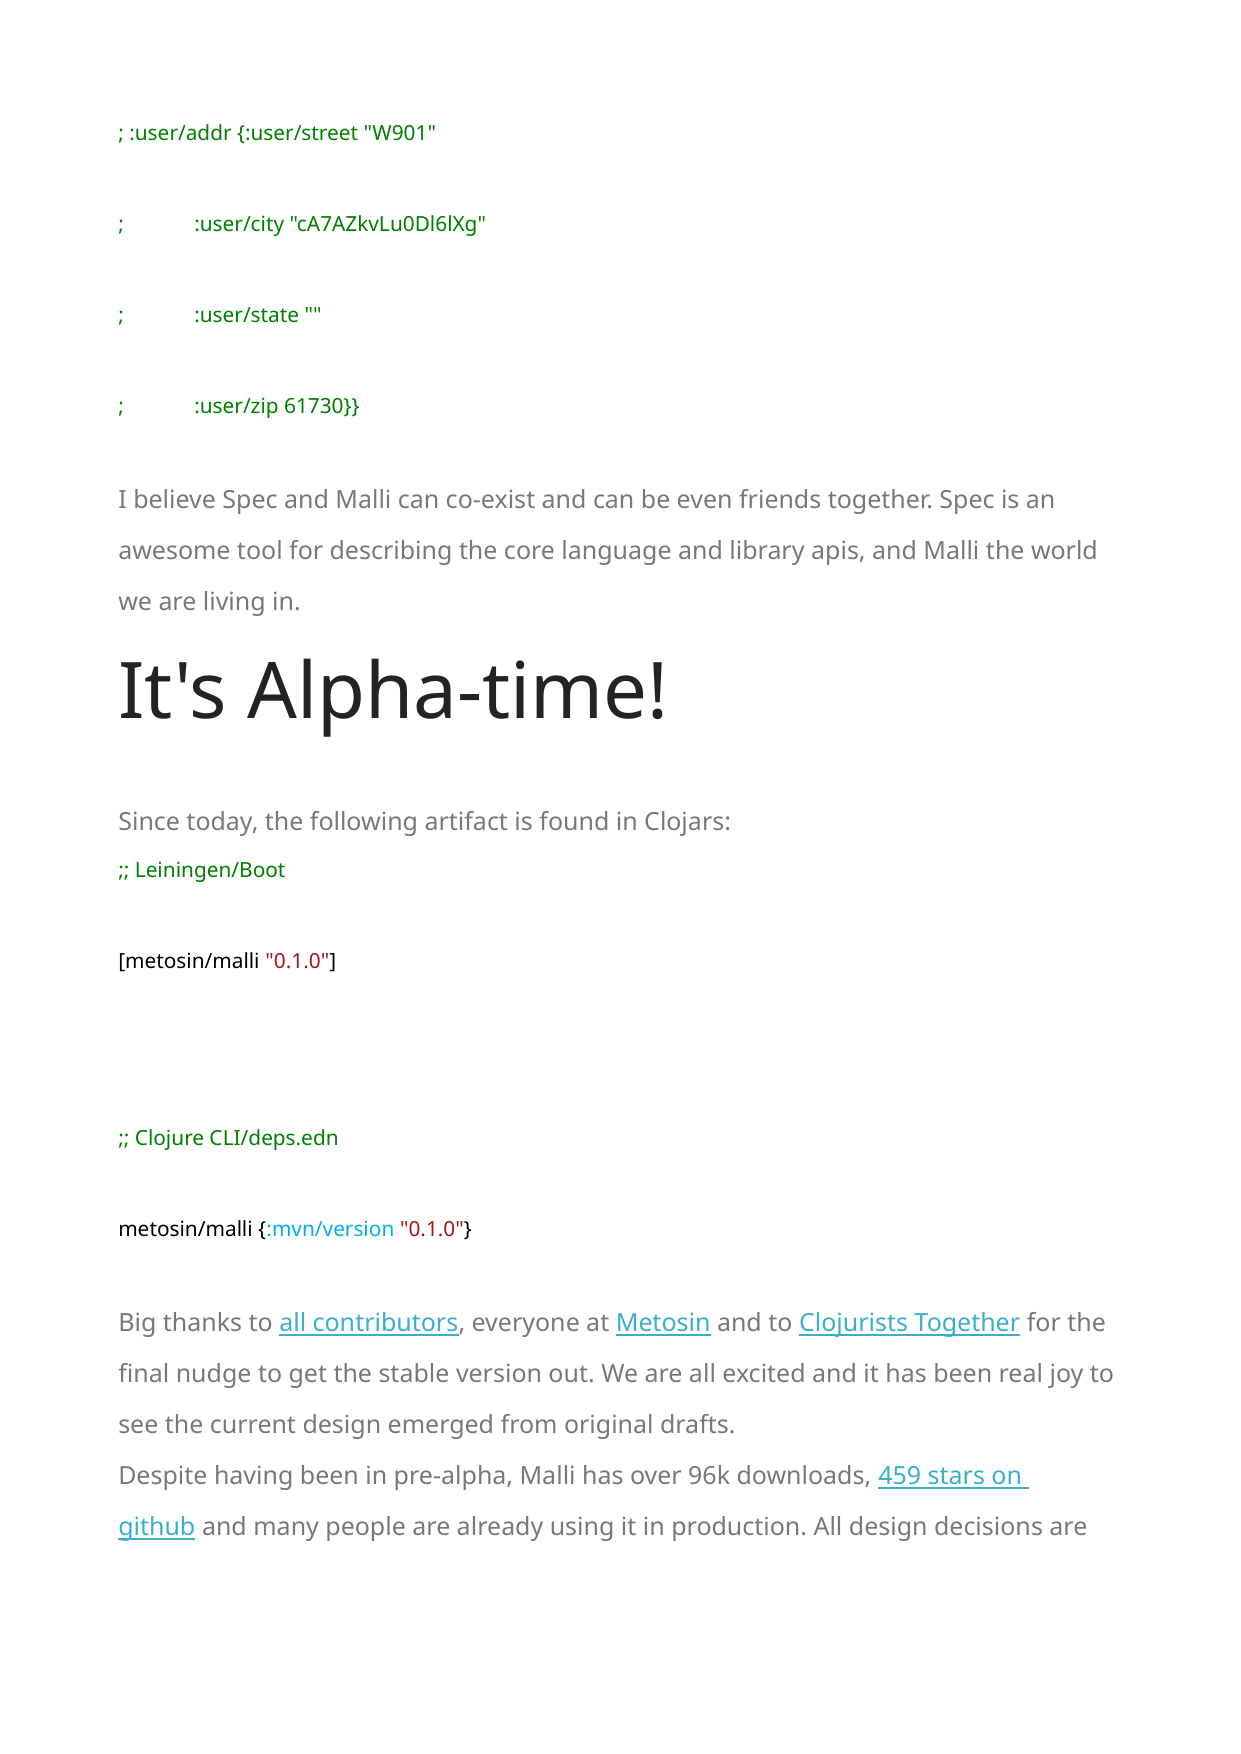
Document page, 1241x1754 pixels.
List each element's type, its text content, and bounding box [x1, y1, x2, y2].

text Big thanks to all contributors, everyone at Metosin and to Clojurists Together for the final nudge to get the stable version out. We are all excited and it has been real joy to see the current design emerged from original drafts. [118, 1305, 1122, 1441]
text ;; Clojure CLI/deps.edn [118, 1123, 1122, 1151]
text [metosin/malli "0.1.0"] [118, 946, 1122, 974]
text Despite having been in pre-alpha, Malli has over 96k downloads, 459 stars on github and many people are already using it in production. All design decisions are [118, 1458, 1122, 1543]
text ;; Leiningen/Boot [118, 855, 1122, 883]
text ; :user/state "" [118, 300, 1122, 328]
text ; :user/city "cA7AZkvLu0Dl6lXg" [118, 209, 1122, 237]
text I believe Spec and Malli can co-exist and can be even friends together. Spec is an awesome tool for describing the core language and library apis, and Malli the world we are living in. [118, 482, 1122, 618]
text ; :user/addr {:user/street "W901" [118, 118, 1122, 147]
text metosin/malli {:mvn/version "0.1.0"} [118, 1214, 1122, 1242]
text ; :user/zip 61730}} [118, 391, 1122, 419]
subtitle It's Alpha-time! [118, 635, 1122, 741]
text Since today, the following artifact is found in Clojars: [118, 804, 1122, 838]
